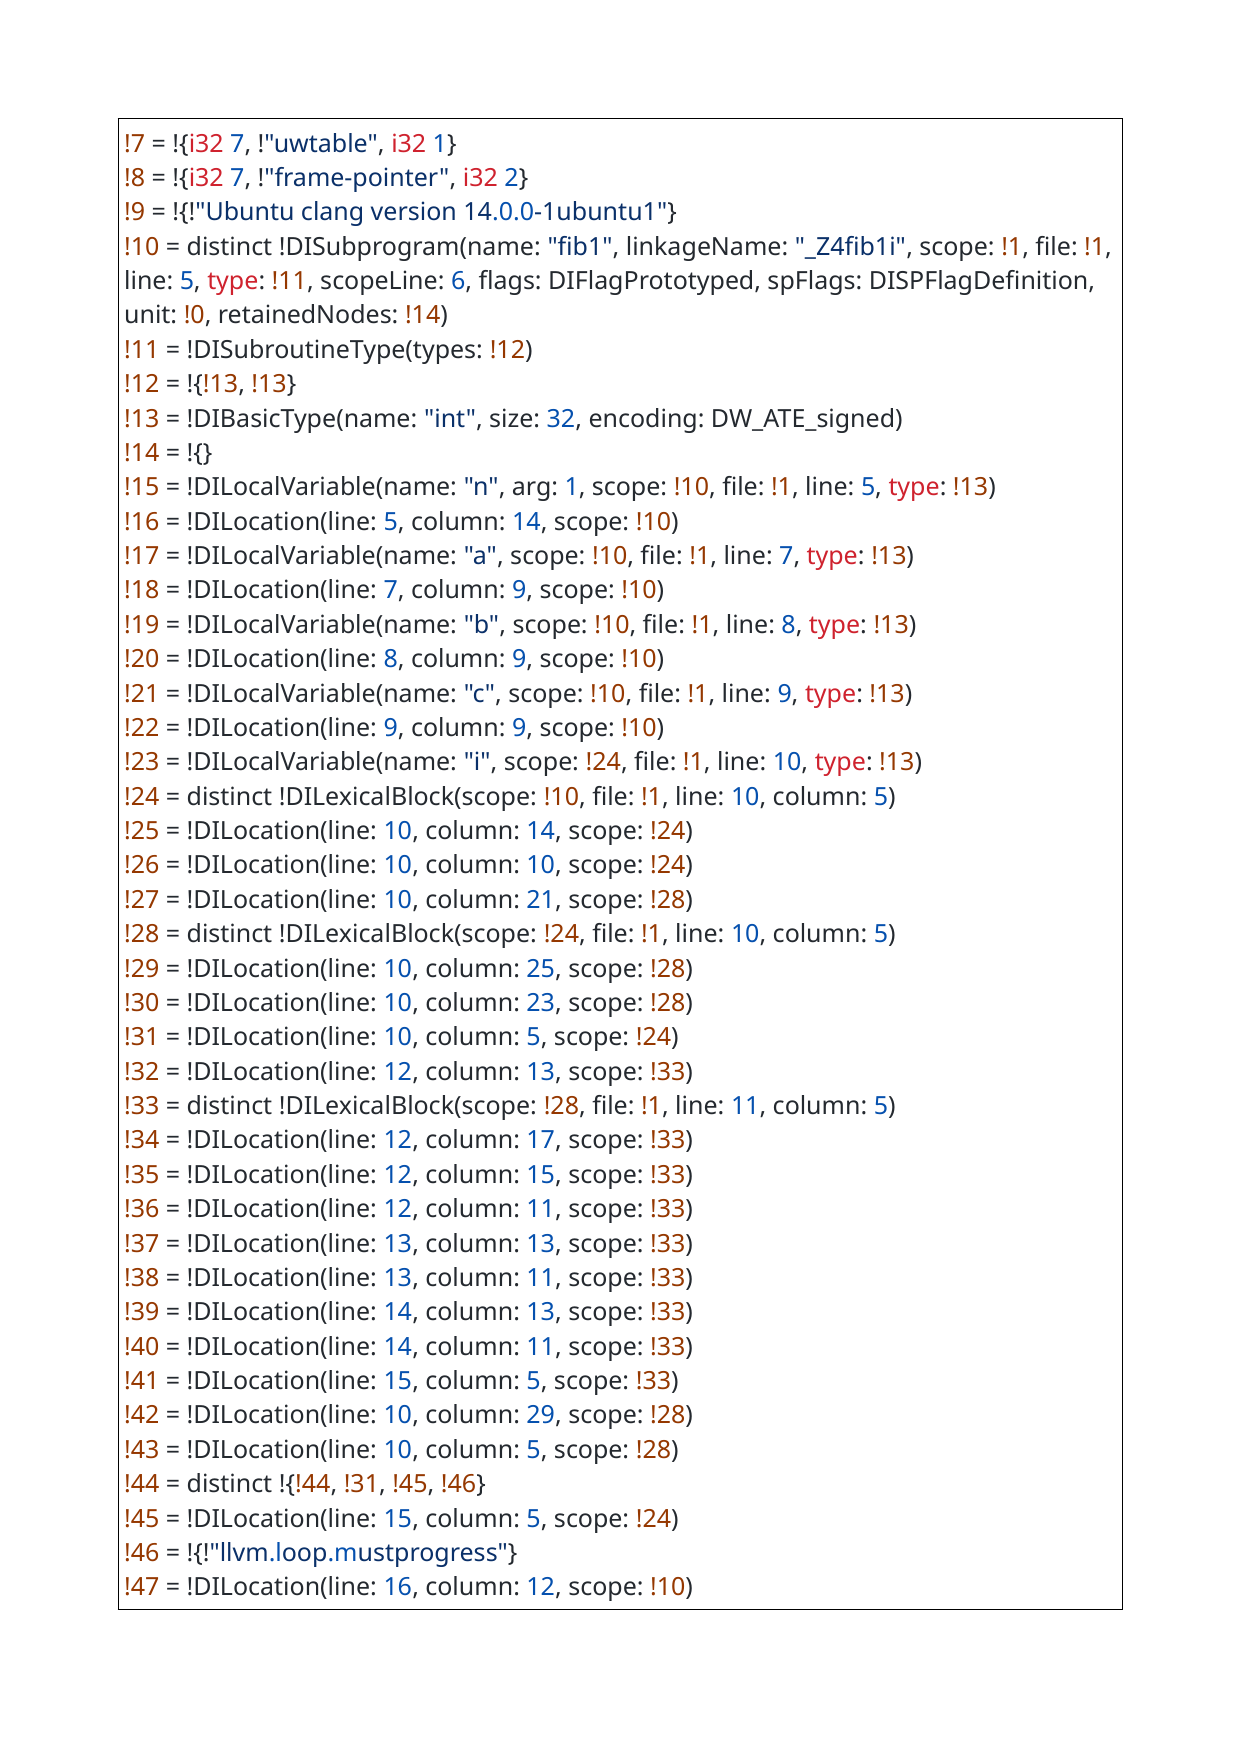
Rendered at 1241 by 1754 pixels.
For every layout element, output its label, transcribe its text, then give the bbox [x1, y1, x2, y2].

table_header !7 = !{i32 7, !"uwtable", i32 1} !8 = !{i32 7, !"frame-pointer", i32 2} !9 = !{!"Ubuntu clang version 14.0.0-1ubuntu1"} !10 = distinct !DISubprogram(name: "fib1", linkageName: "_Z4fib1i", scope: !1, file: !1, line: 5, type: !11, scopeLine: 6, flags: DIFlagPrototyped, spFlags: DISPFlagDefinition, unit: !0, retainedNodes: !14) !11 = !DISubroutineType(types: !12) !12 = !{!13, !13} !13 = !DIBasicType(name: "int", size: 32, encoding: DW_ATE_signed) !14 = !{} !15 = !DILocalVariable(name: "n", arg: 1, scope: !10, file: !1, line: 5, type: !13) !16 = !DILocation(line: 5, column: 14, scope: !10) !17 = !DILocalVariable(name: "a", scope: !10, file: !1, line: 7, type: !13) !18 = !DILocation(line: 7, column: 9, scope: !10) !19 = !DILocalVariable(name: "b", scope: !10, file: !1, line: 8, type: !13) !20 = !DILocation(line: 8, column: 9, scope: !10) !21 = !DILocalVariable(name: "c", scope: !10, file: !1, line: 9, type: !13) !22 = !DILocation(line: 9, column: 9, scope: !10) !23 = !DILocalVariable(name: "i", scope: !24, file: !1, line: 10, type: !13) !24 = distinct !DILexicalBlock(scope: !10, file: !1, line: 10, column: 5) !25 = !DILocation(line: 10, column: 14, scope: !24) !26 = !DILocation(line: 10, column: 10, scope: !24) !27 = !DILocation(line: 10, column: 21, scope: !28) !28 = distinct !DILexicalBlock(scope: !24, file: !1, line: 10, column: 5) !29 = !DILocation(line: 10, column: 25, scope: !28) !30 = !DILocation(line: 10, column: 23, scope: !28) !31 = !DILocation(line: 10, column: 5, scope: !24) !32 = !DILocation(line: 12, column: 13, scope: !33) !33 = distinct !DILexicalBlock(scope: !28, file: !1, line: 11, column: 5) !34 = !DILocation(line: 12, column: 17, scope: !33) !35 = !DILocation(line: 12, column: 15, scope: !33) !36 = !DILocation(line: 12, column: 11, scope: !33) !37 = !DILocation(line: 13, column: 13, scope: !33) !38 = !DILocation(line: 13, column: 11, scope: !33) !39 = !DILocation(line: 14, column: 13, scope: !33) !40 = !DILocation(line: 14, column: 11, scope: !33) !41 = !DILocation(line: 15, column: 5, scope: !33) !42 = !DILocation(line: 10, column: 29, scope: !28) !43 = !DILocation(line: 10, column: 5, scope: !28) !44 = distinct !{!44, !31, !45, !46} !45 = !DILocation(line: 15, column: 5, scope: !24) !46 = !{!"llvm.loop.mustprogress"} !47 = !DILocation(line: 16, column: 12, scope: !10) [119, 119, 1122, 1609]
